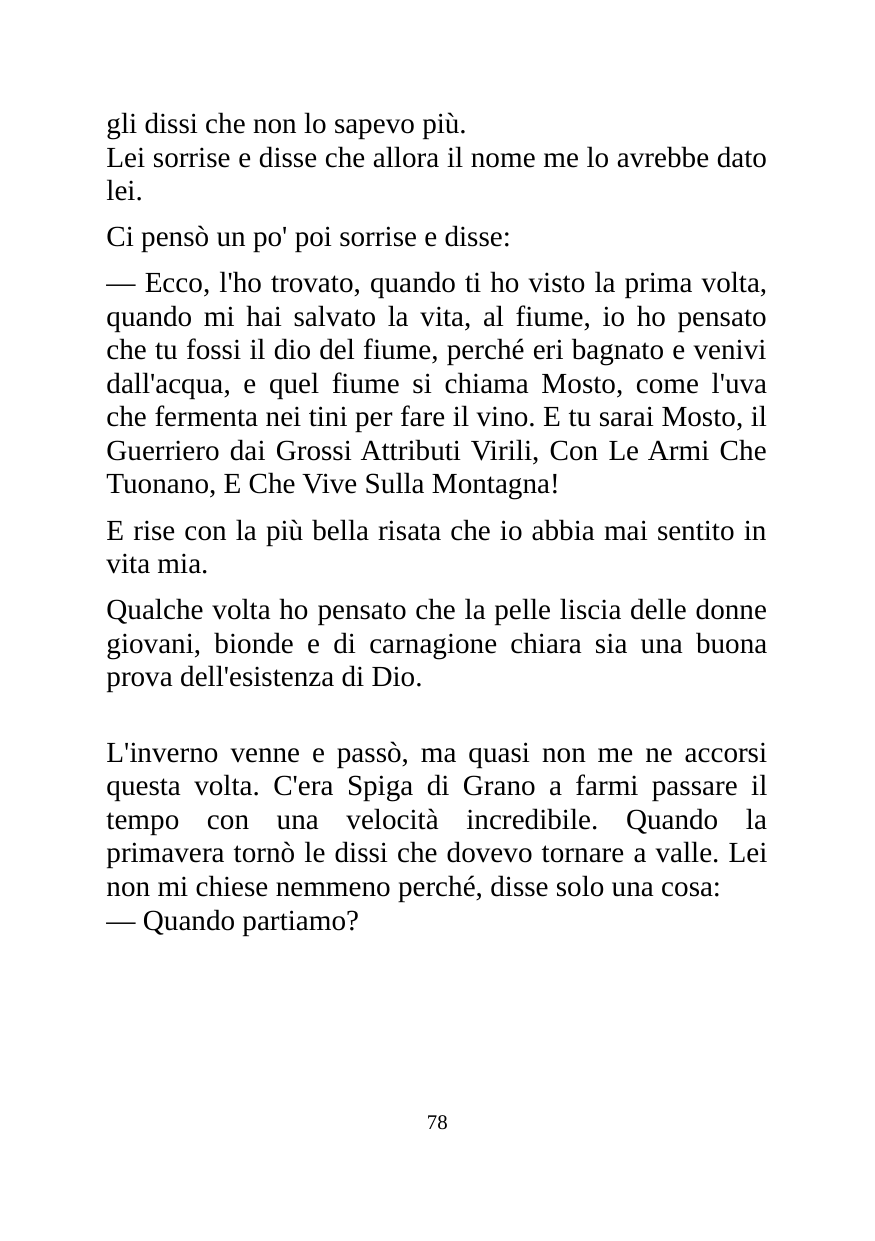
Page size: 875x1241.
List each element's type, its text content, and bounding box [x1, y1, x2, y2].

text L'inverno venne e passò, ma quasi non me ne accorsi questa volta. C'era Spiga di Grano a farmi passare il tempo con una velocità incredibile. Quando la primavera tornò le dissi che dovevo tornare a valle. Lei non mi chiese nemmeno perché, disse solo una cosa: [106, 735, 768, 903]
text — Ecco, l'ho trovato, quando ti ho visto la prima volta, quando mi hai salvato la vita, al fiume, io ho pensato che tu fossi il dio del fiume, perché eri bagnato e venivi dall'acqua, e quel fiume si chiama Mosto, come l'uva che fermenta nei tini per fare il vino. E tu sarai Mosto, il Guerriero dai Grossi Attributi Virili, Con Le Armi Che Tuonano, E Che Vive Sulla Montagna! [106, 265, 768, 500]
text E rise con la più bella risata che io abbia mai sentito in vita mia. [106, 513, 768, 580]
text Qualche volta ho pensato che la pelle liscia delle donne giovani, bionde e di carnagione chiara sia una buona prova dell'esistenza di Dio. [106, 592, 768, 693]
text Ci pensò un po' poi sorrise e disse: [106, 219, 768, 253]
text Lei sorrise e disse che allora il nome me lo avrebbe dato lei. [106, 140, 768, 207]
text gli dissi che non lo sapevo più. [106, 106, 768, 140]
text — Quando partiamo? [106, 903, 768, 936]
